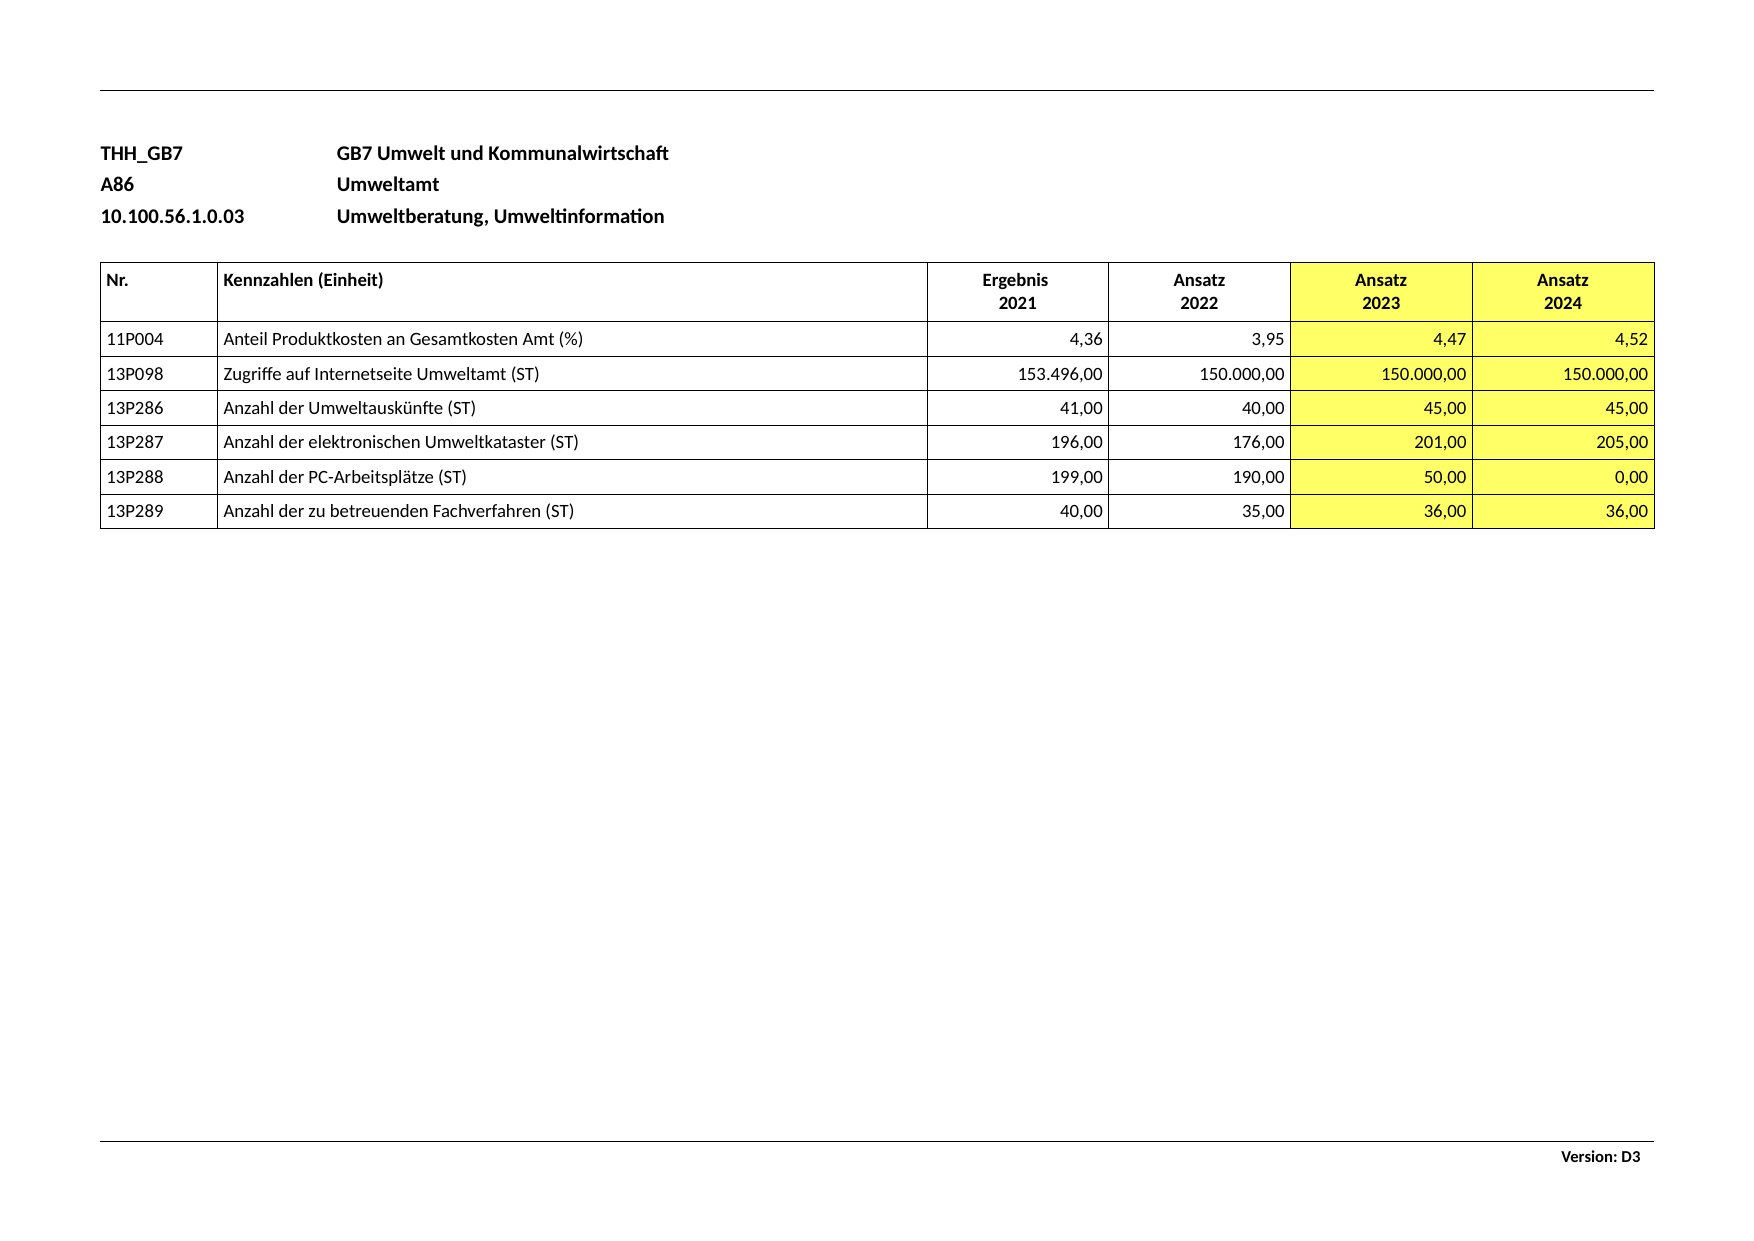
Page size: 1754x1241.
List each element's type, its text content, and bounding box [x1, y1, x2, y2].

table_header Kennzahlen (Einheit) [218, 263, 927, 321]
table_cell 40,00 [928, 495, 1108, 528]
table_cell 13P287 [101, 426, 217, 459]
table_cell 35,00 [1109, 495, 1290, 528]
table_cell 201,00 [1291, 426, 1472, 459]
table_cell 150.000,00 [1291, 357, 1472, 390]
text 10.100.56.1.0.03 Umweltberatung, Umweltinformation [100, 203, 1653, 228]
table_cell Anzahl der PC-Arbeitsplätze (ST) [218, 460, 927, 494]
table_cell 0,00 [1473, 460, 1654, 494]
table_cell 199,00 [928, 460, 1108, 494]
table_cell 13P288 [101, 460, 217, 494]
table_cell Anteil Produktkosten an Gesamtkosten Amt (%) [218, 322, 927, 356]
table_cell 36,00 [1473, 495, 1654, 528]
table_cell 176,00 [1109, 426, 1290, 459]
table_cell 4,52 [1473, 322, 1654, 356]
table_cell 36,00 [1291, 495, 1472, 528]
table_header Ansatz 2024 [1473, 263, 1654, 321]
text THH_GB7 GB7 Umwelt und Kommunalwirtschaft [100, 140, 1653, 166]
table_cell 13P286 [101, 391, 217, 425]
table_cell 3,95 [1109, 322, 1290, 356]
table_cell 190,00 [1109, 460, 1290, 494]
table_header Ansatz 2022 [1109, 263, 1290, 321]
table_cell 153.496,00 [928, 357, 1108, 390]
table_cell 150.000,00 [1473, 357, 1654, 390]
table_cell 4,47 [1291, 322, 1472, 356]
table_cell Zugriffe auf Internetseite Umweltamt (ST) [218, 357, 927, 390]
table_cell 13P098 [101, 357, 217, 390]
table_cell 45,00 [1291, 391, 1472, 425]
table_cell Anzahl der elektronischen Umweltkataster (ST) [218, 426, 927, 459]
table_cell Anzahl der zu betreuenden Fachverfahren (ST) [218, 495, 927, 528]
table_cell 150.000,00 [1109, 357, 1290, 390]
table_cell 50,00 [1291, 460, 1472, 494]
table_cell Anzahl der Umweltauskünfte (ST) [218, 391, 927, 425]
table_cell 11P004 [101, 322, 217, 356]
table_cell 196,00 [928, 426, 1108, 459]
text A86 Umweltamt [100, 172, 1653, 197]
table_header Nr. [101, 263, 217, 321]
table_header Ergebnis 2021 [928, 263, 1108, 321]
table_cell 205,00 [1473, 426, 1654, 459]
table_header Ansatz 2023 [1291, 263, 1472, 321]
table_cell 41,00 [928, 391, 1108, 425]
table_cell 45,00 [1473, 391, 1654, 425]
table_cell 4,36 [928, 322, 1108, 356]
table_cell 13P289 [101, 495, 217, 528]
table_cell 40,00 [1109, 391, 1290, 425]
